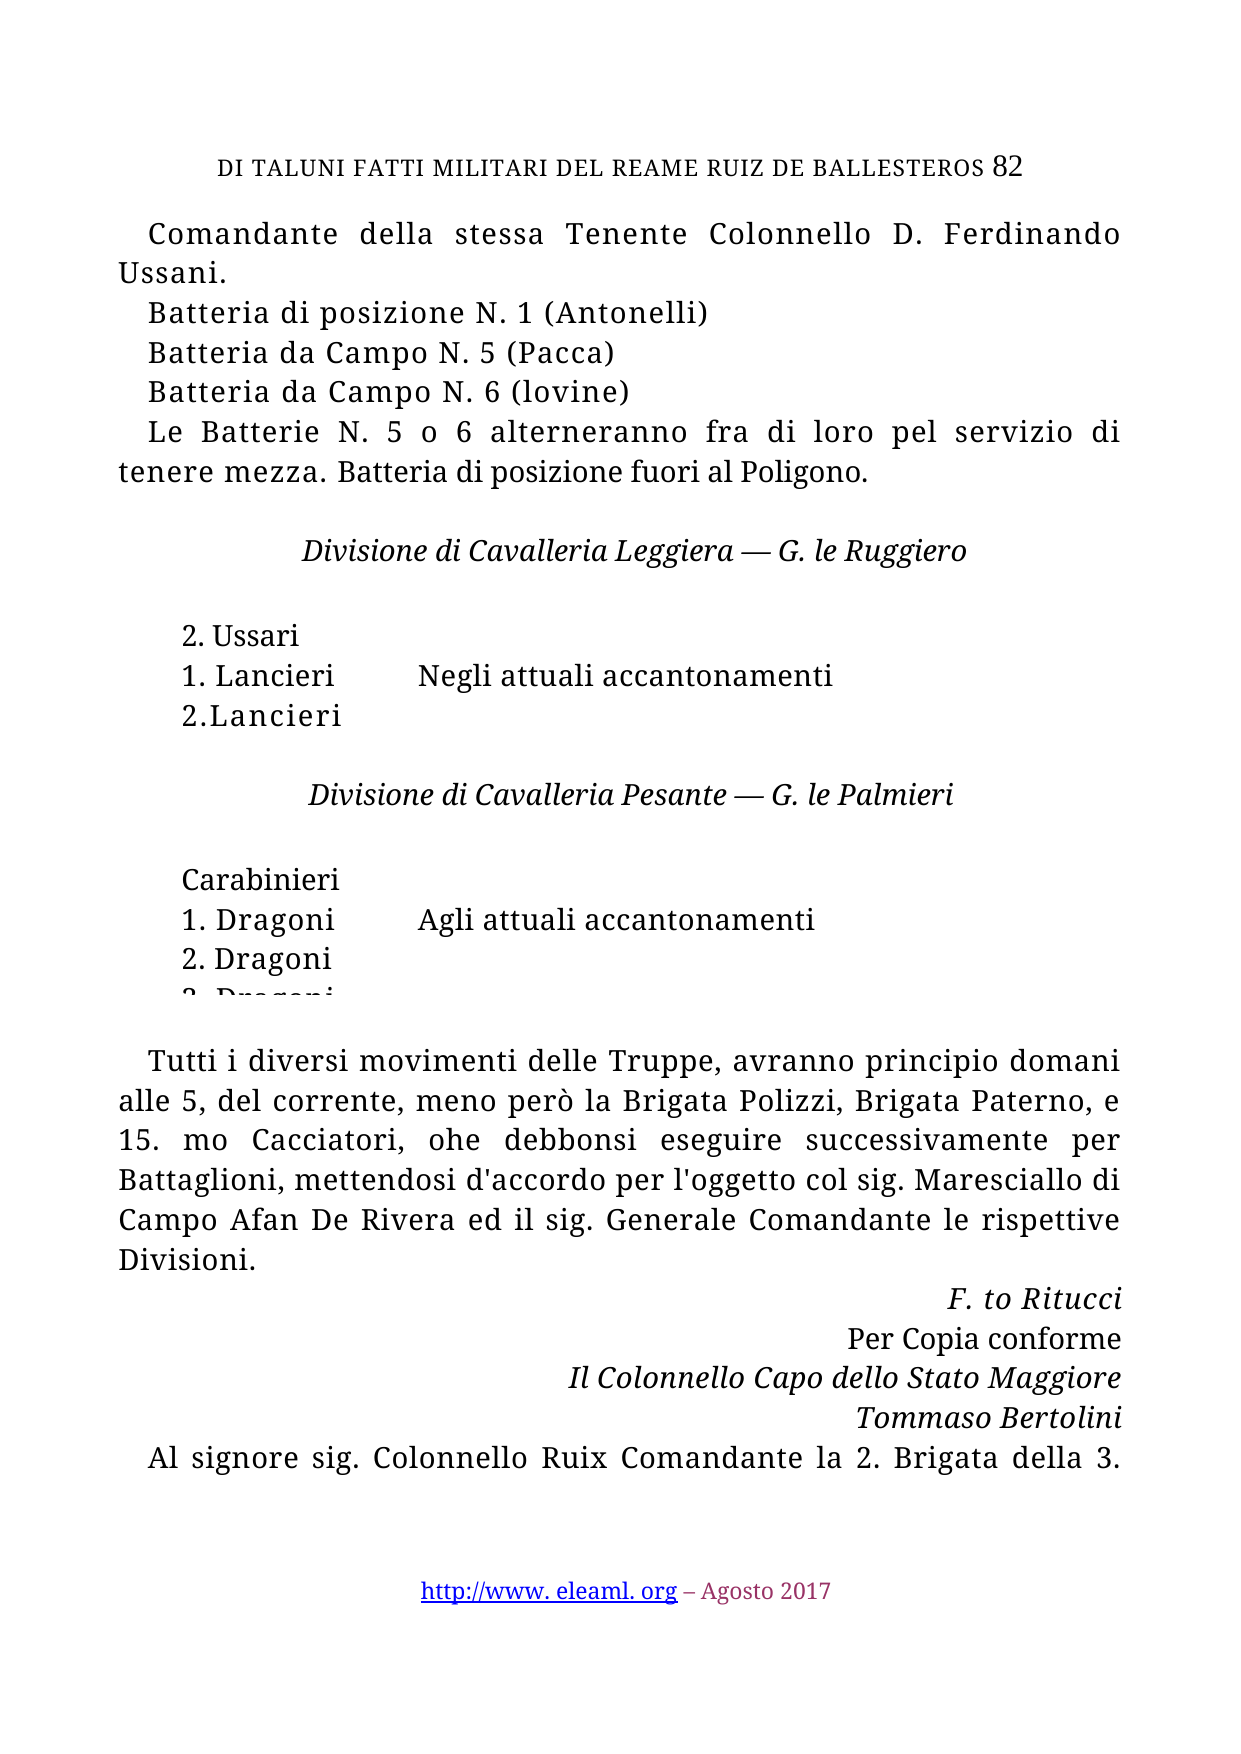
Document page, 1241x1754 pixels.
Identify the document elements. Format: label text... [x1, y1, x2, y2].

text F. to Ritucci [118, 1278, 1122, 1318]
text Tommaso Bertolini [118, 1397, 1122, 1437]
text Le Batterie N. 5 o 6 alterneranno fra di loro pel servizio di tenere mezza. Batteria di posizione fuori al Poligono. [118, 411, 1122, 491]
text Il Colonnello Capo dello Stato Maggiore [118, 1358, 1122, 1397]
table_header 2. Ussari 1. Lancieri 2.Lancieri [146, 610, 382, 734]
text Tutti i diversi movimenti delle Truppe, avranno principio domani alle 5, del corrente, meno però la Brigata Polizzi, Brigata Paterno, e 15. mo Cacciatori, ohe debbonsi eseguire successivamente per Battaglioni, mettendosi d'accordo per l'oggetto col sig. Maresciallo di Campo Afan De Rivera ed il sig. Generale Comandante le rispettive Divisioni. [118, 1040, 1122, 1278]
table_header Carabinieri 1. Dragoni 2. Dragoni 3. Dragoni [146, 854, 382, 1001]
text Al signore sig. Colonnello Ruix Comandante la 2. Brigata della 3. [118, 1437, 1122, 1477]
text Batteria di posizione N. 1 (Antonelli) [118, 292, 1122, 332]
table_header Negli attuali accantonamenti [383, 610, 1039, 734]
text Batteria da Campo N. 5 (Pacca) [118, 332, 1122, 372]
text Divisione di Cavalleria Pesante — G. le Palmieri [118, 774, 1122, 814]
text Comandante della stessa Tenente Colonnello D. Ferdinando Ussani. [118, 213, 1122, 292]
text Batteria da Campo N. 6 (lovine) [118, 372, 1122, 411]
text Divisione di Cavalleria Leggiera — G. le Ruggiero [118, 531, 1122, 570]
text Per Copia conforme [118, 1318, 1122, 1358]
table_header Agli attuali accantonamenti [383, 854, 1039, 1001]
